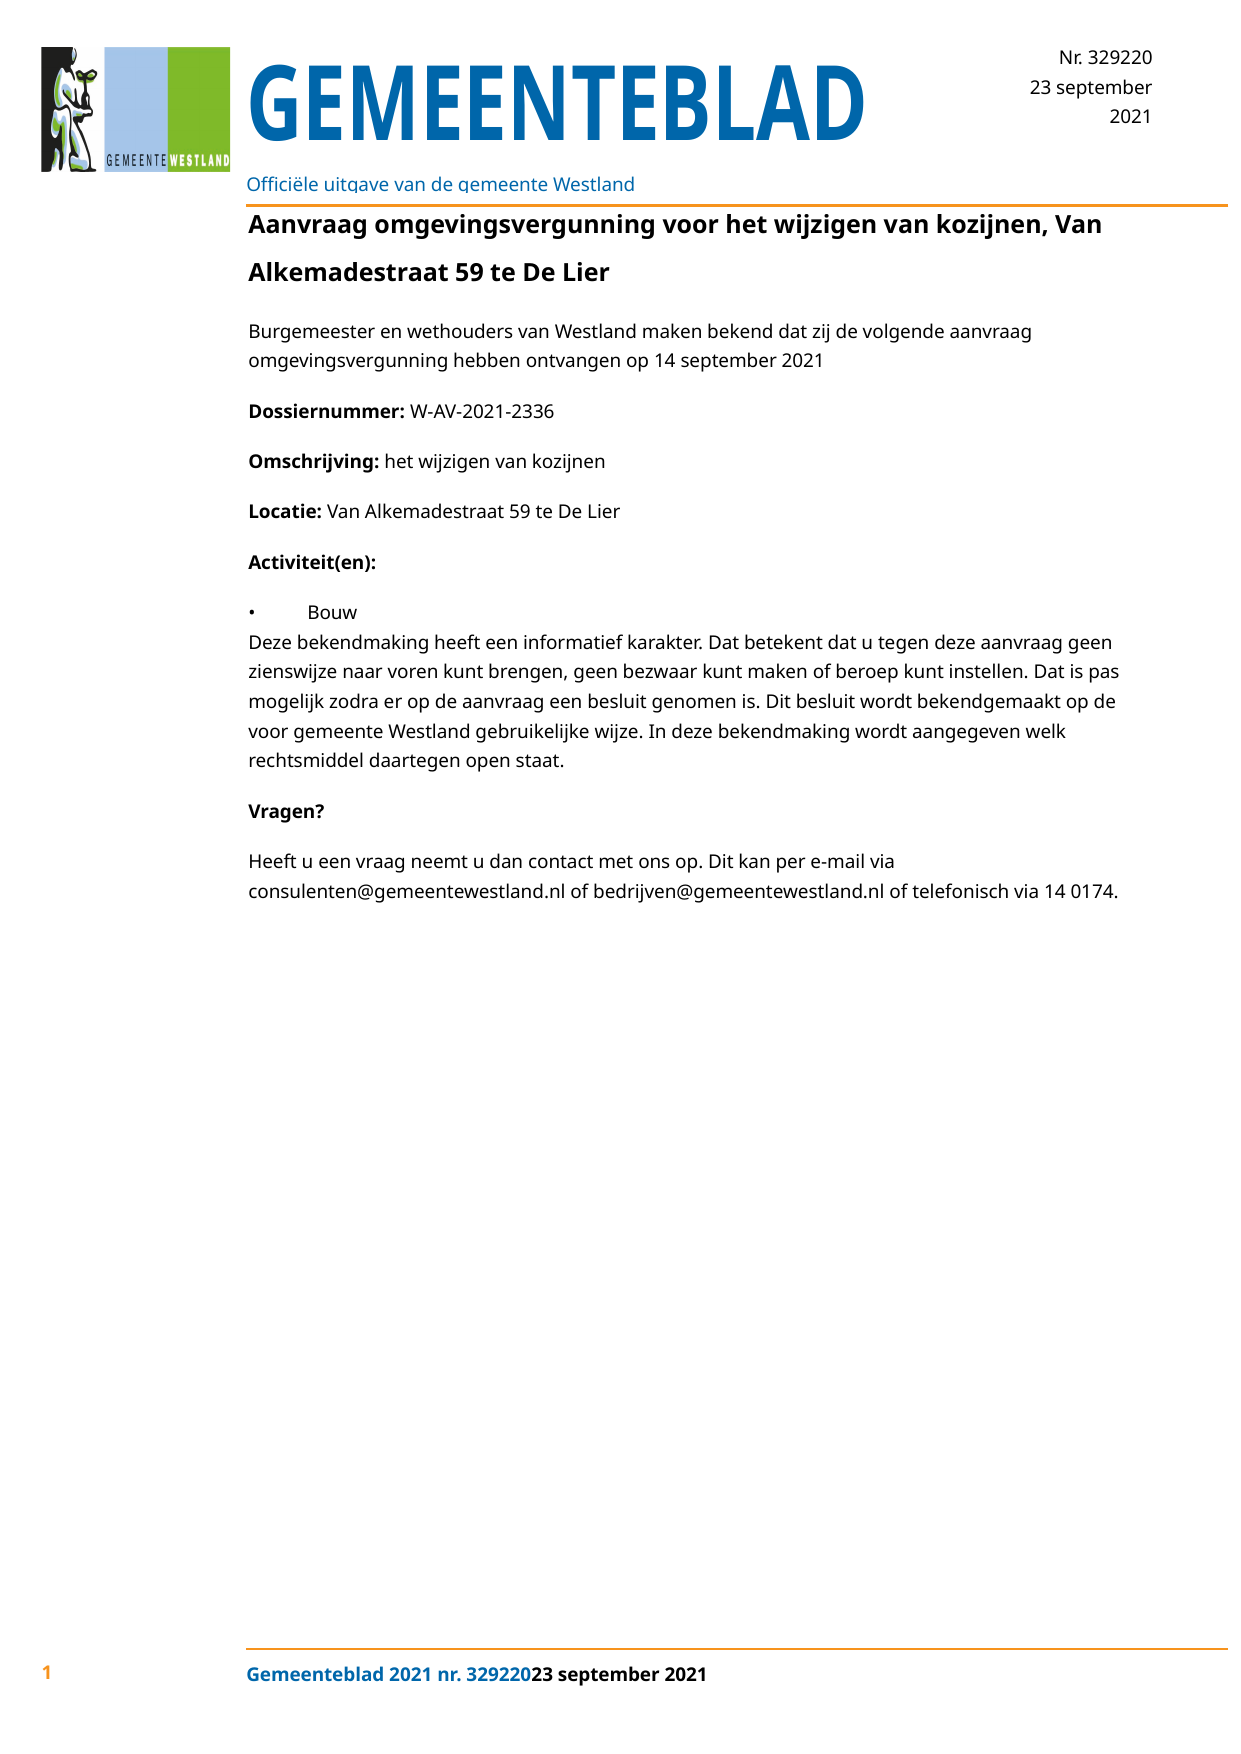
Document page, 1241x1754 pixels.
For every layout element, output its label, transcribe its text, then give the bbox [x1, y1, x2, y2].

list Bouw [248, 599, 1152, 625]
text Burgemeester en wethouders van Westland maken bekend dat zij de volgende aanvraag omgevingsvergunning hebben ontvangen op 14 september 2021 [248, 318, 1152, 373]
text Locatie: Van Alkemadestraat 59 te De Lier [248, 499, 1152, 524]
text Dossiernummer: W-AV-2021-2336 [248, 398, 1152, 424]
text Deze bekendmaking heeft een informatief karakter. Dat betekent dat u tegen deze aanvraag geen zienswijze naar voren kunt brengen, geen bezwaar kunt maken of beroep kunt instellen. Dat is pas mogelijk zodra er op de aanvraag een besluit genomen is. Dit besluit wordt bekendgemaakt op de voor gemeente Westland gebruikelijke wijze. In deze bekendmaking wordt aangegeven welk rechtsmiddel daartegen open staat. [248, 629, 1152, 773]
text Vragen? [248, 798, 1152, 824]
text Omschrijving: het wijzigen van kozijnen [248, 448, 1152, 474]
text Heeft u een vraag neemt u dan contact met ons op. Dit kan per e-mail via consulenten@gemeentewestland.nl of bedrijven@gemeentewestland.nl of telefonisch via 14 0174. [248, 848, 1152, 904]
text Activiteit(en): [248, 549, 1152, 575]
picture [41, 47, 231, 172]
text Aanvraag omgevingsvergunning voor het wijzigen van kozijnen, Van Alkemadestraat 59 te De Lier [248, 207, 1152, 288]
